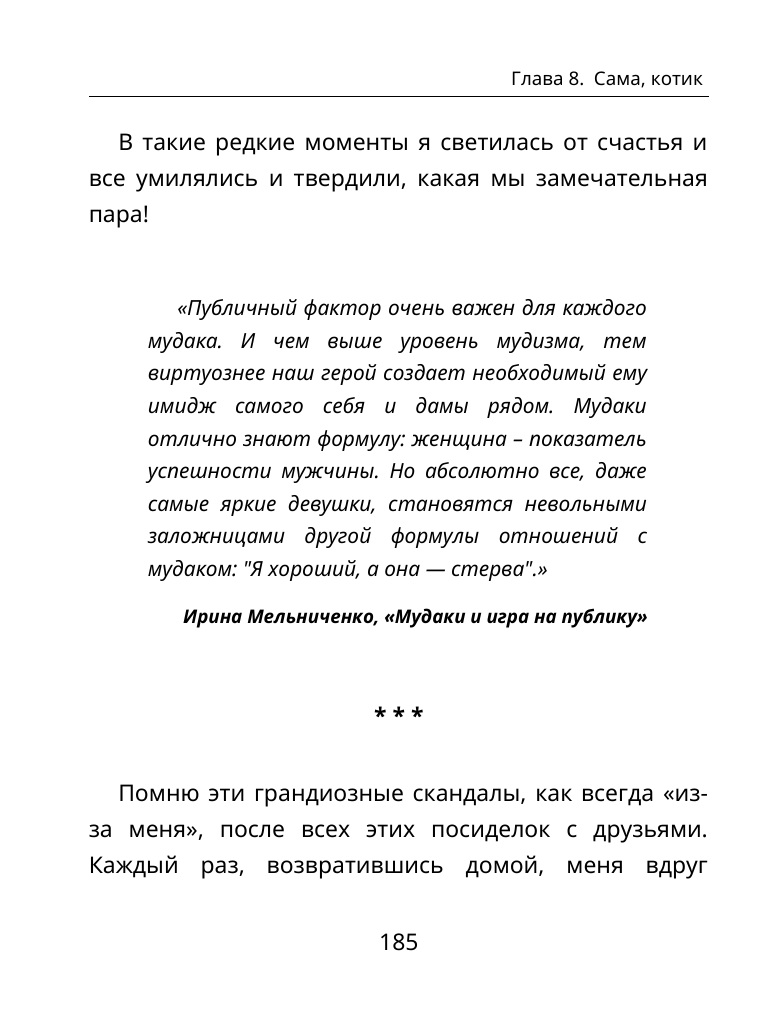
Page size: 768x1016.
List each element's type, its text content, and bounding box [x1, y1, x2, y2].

text Помню эти грандиозные скандалы, как всегда «из-за меня», после всех этих посиделок с друзьями. Каждый раз, возвратившись домой, меня вдруг [88, 777, 709, 880]
text «Публичный фактор очень важен для каждого мудака. И чем выше уровень мудизма, тем виртуознее наш герой создает необходимый ему имидж самого себя и дамы рядом. Мудаки отлично знают формулу: женщина – показатель успешности мужчины. Но абсолютно все, даже самые яркие девушки, становятся невольными заложницами другой формулы отношений с мудаком: "Я хороший, а она — стерва".» [148, 293, 649, 583]
subtitle * * * [88, 700, 709, 731]
text Ирина Мельниченко, «Мудаки и игра на публику» [148, 598, 649, 628]
text В такие редкие моменты я светилась от счастья и все умилялись и твердили, какая мы замечательная пара! [88, 126, 709, 229]
